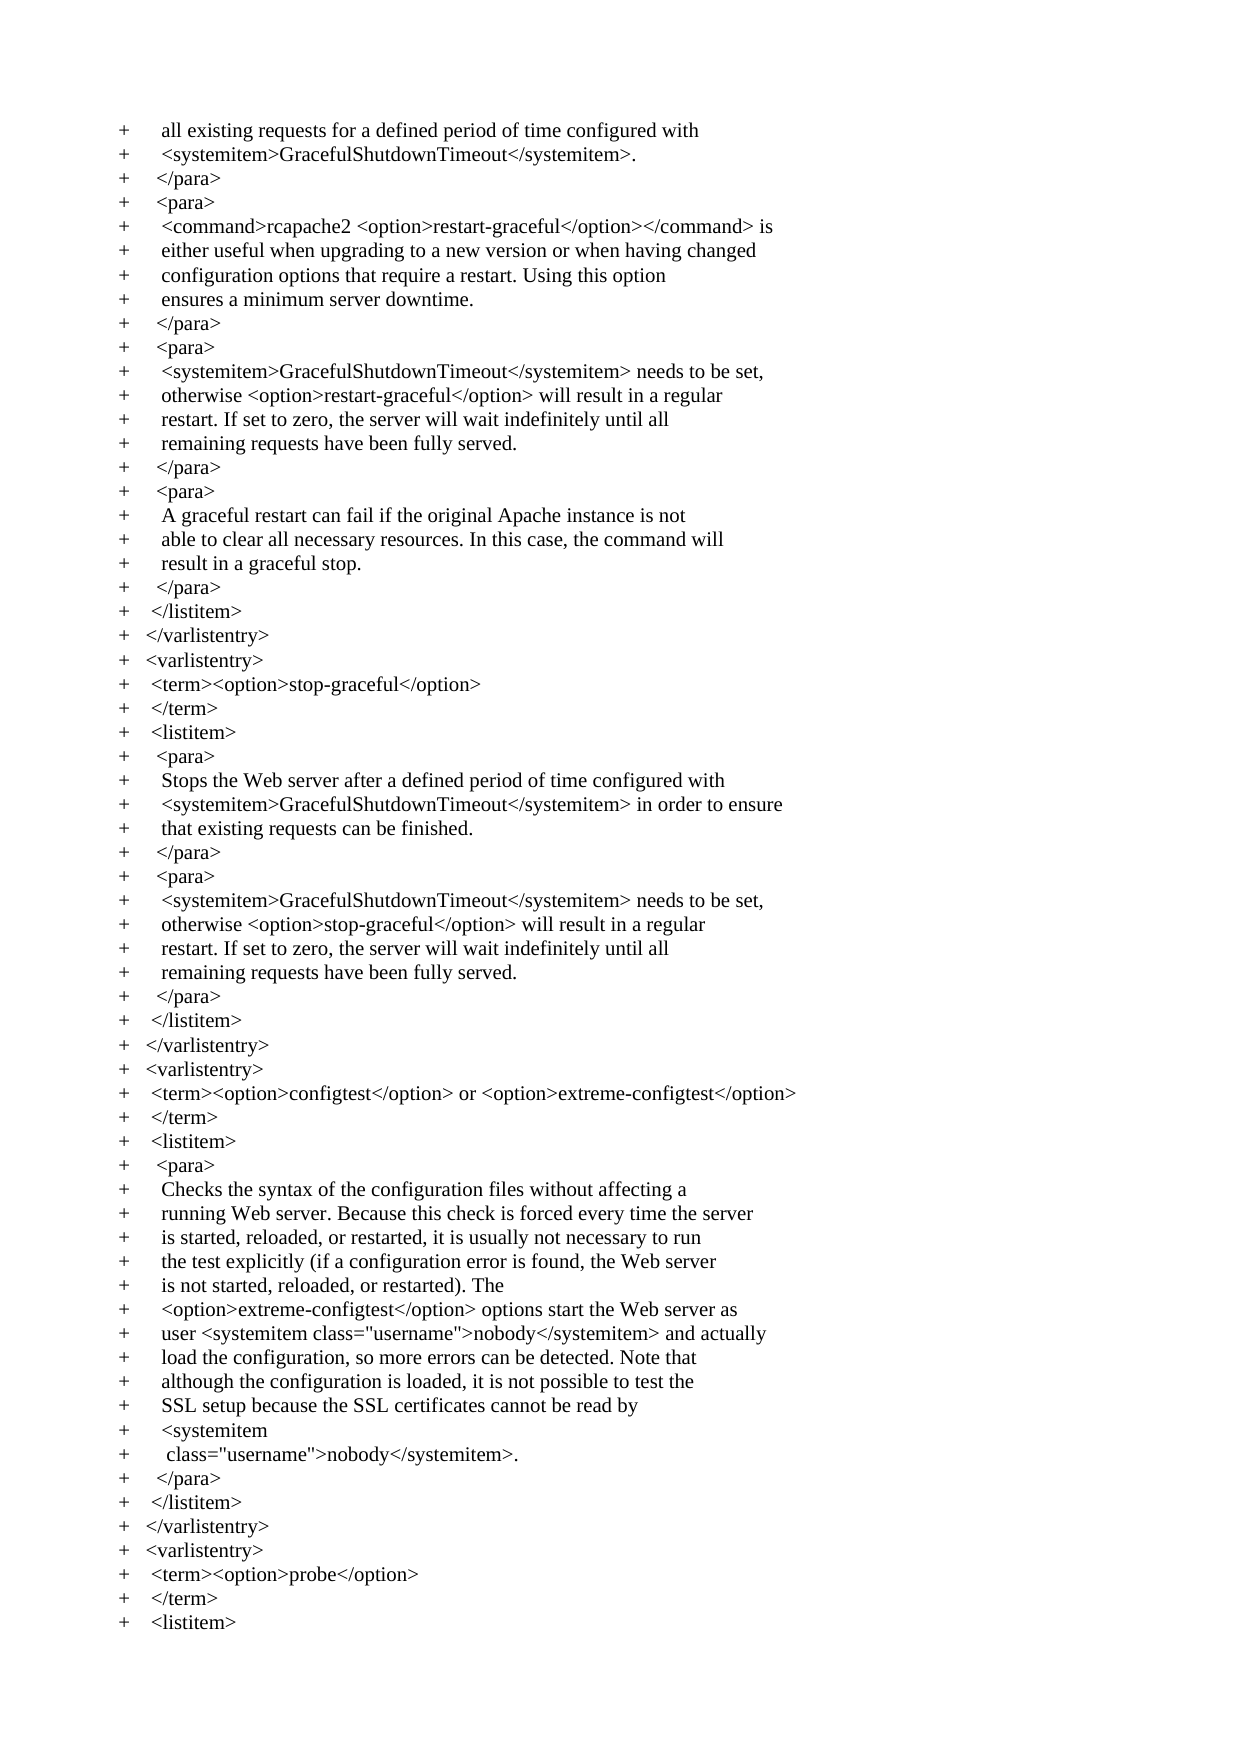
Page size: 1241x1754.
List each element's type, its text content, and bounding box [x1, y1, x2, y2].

text + <systemitem>GracefulShutdownTimeout</systemitem> in order to ensure [118, 792, 1122, 816]
text + <listitem> [118, 720, 1122, 744]
text + restart. If set to zero, the server will wait indefinitely until all [118, 407, 1122, 431]
text + </listitem> [118, 1008, 1122, 1032]
text + <command>rcapache2 <option>restart-graceful</option></command> is [118, 214, 1122, 238]
text + </term> [118, 1586, 1122, 1610]
text + </para> [118, 311, 1122, 335]
text + load the configuration, so more errors can be detected. Note that [118, 1345, 1122, 1369]
text + </varlistentry> [118, 623, 1122, 647]
text + <term><option>configtest</option> or <option>extreme-configtest</option> [118, 1081, 1122, 1105]
text + <varlistentry> [118, 1057, 1122, 1081]
text + <para> [118, 335, 1122, 359]
text + <varlistentry> [118, 647, 1122, 672]
text + is started, reloaded, or restarted, it is usually not necessary to run [118, 1225, 1122, 1249]
text + <para> [118, 1153, 1122, 1177]
text + is not started, reloaded, or restarted). The [118, 1273, 1122, 1297]
text + <systemitem>GracefulShutdownTimeout</systemitem> needs to be set, [118, 888, 1122, 912]
text + <systemitem [118, 1417, 1122, 1442]
text + user <systemitem class="username">nobody</systemitem> and actually [118, 1321, 1122, 1345]
text + otherwise <option>restart-graceful</option> will result in a regular [118, 383, 1122, 407]
text + A graceful restart can fail if the original Apache instance is not [118, 503, 1122, 527]
text + running Web server. Because this check is forced every time the server [118, 1201, 1122, 1225]
text + <option>extreme-configtest</option> options start the Web server as [118, 1297, 1122, 1321]
text + </para> [118, 1466, 1122, 1490]
text + SSL setup because the SSL certificates cannot be read by [118, 1393, 1122, 1417]
text + result in a graceful stop. [118, 551, 1122, 575]
text + <listitem> [118, 1129, 1122, 1153]
text + able to clear all necessary resources. In this case, the command will [118, 527, 1122, 551]
text + the test explicitly (if a configuration error is found, the Web server [118, 1249, 1122, 1273]
text + </term> [118, 1105, 1122, 1129]
text + </listitem> [118, 1490, 1122, 1514]
text + Checks the syntax of the configuration files without affecting a [118, 1177, 1122, 1201]
text + remaining requests have been fully served. [118, 431, 1122, 455]
text + <term><option>stop-graceful</option> [118, 672, 1122, 696]
text + <para> [118, 479, 1122, 503]
text + </para> [118, 984, 1122, 1008]
text + </listitem> [118, 599, 1122, 623]
text + </para> [118, 455, 1122, 479]
text + restart. If set to zero, the server will wait indefinitely until all [118, 936, 1122, 960]
text + </varlistentry> [118, 1514, 1122, 1538]
text + otherwise <option>stop-graceful</option> will result in a regular [118, 912, 1122, 936]
text + </para> [118, 166, 1122, 190]
text + <listitem> [118, 1610, 1122, 1634]
text + class="username">nobody</systemitem>. [118, 1442, 1122, 1466]
text + </para> [118, 840, 1122, 864]
text + <varlistentry> [118, 1538, 1122, 1562]
text + remaining requests have been fully served. [118, 960, 1122, 984]
text + configuration options that require a restart. Using this option [118, 262, 1122, 287]
text + <para> [118, 864, 1122, 888]
text + Stops the Web server after a defined period of time configured with [118, 768, 1122, 792]
text + all existing requests for a defined period of time configured with [118, 118, 1122, 142]
text + that existing requests can be finished. [118, 816, 1122, 840]
text + <para> [118, 744, 1122, 768]
text + either useful when upgrading to a new version or when having changed [118, 238, 1122, 262]
text + </term> [118, 696, 1122, 720]
text + <systemitem>GracefulShutdownTimeout</systemitem> needs to be set, [118, 359, 1122, 383]
text + <systemitem>GracefulShutdownTimeout</systemitem>. [118, 142, 1122, 166]
text + although the configuration is loaded, it is not possible to test the [118, 1369, 1122, 1393]
text + <term><option>probe</option> [118, 1562, 1122, 1586]
text + </varlistentry> [118, 1032, 1122, 1057]
text + ensures a minimum server downtime. [118, 287, 1122, 311]
text + </para> [118, 575, 1122, 599]
text + <para> [118, 190, 1122, 214]
